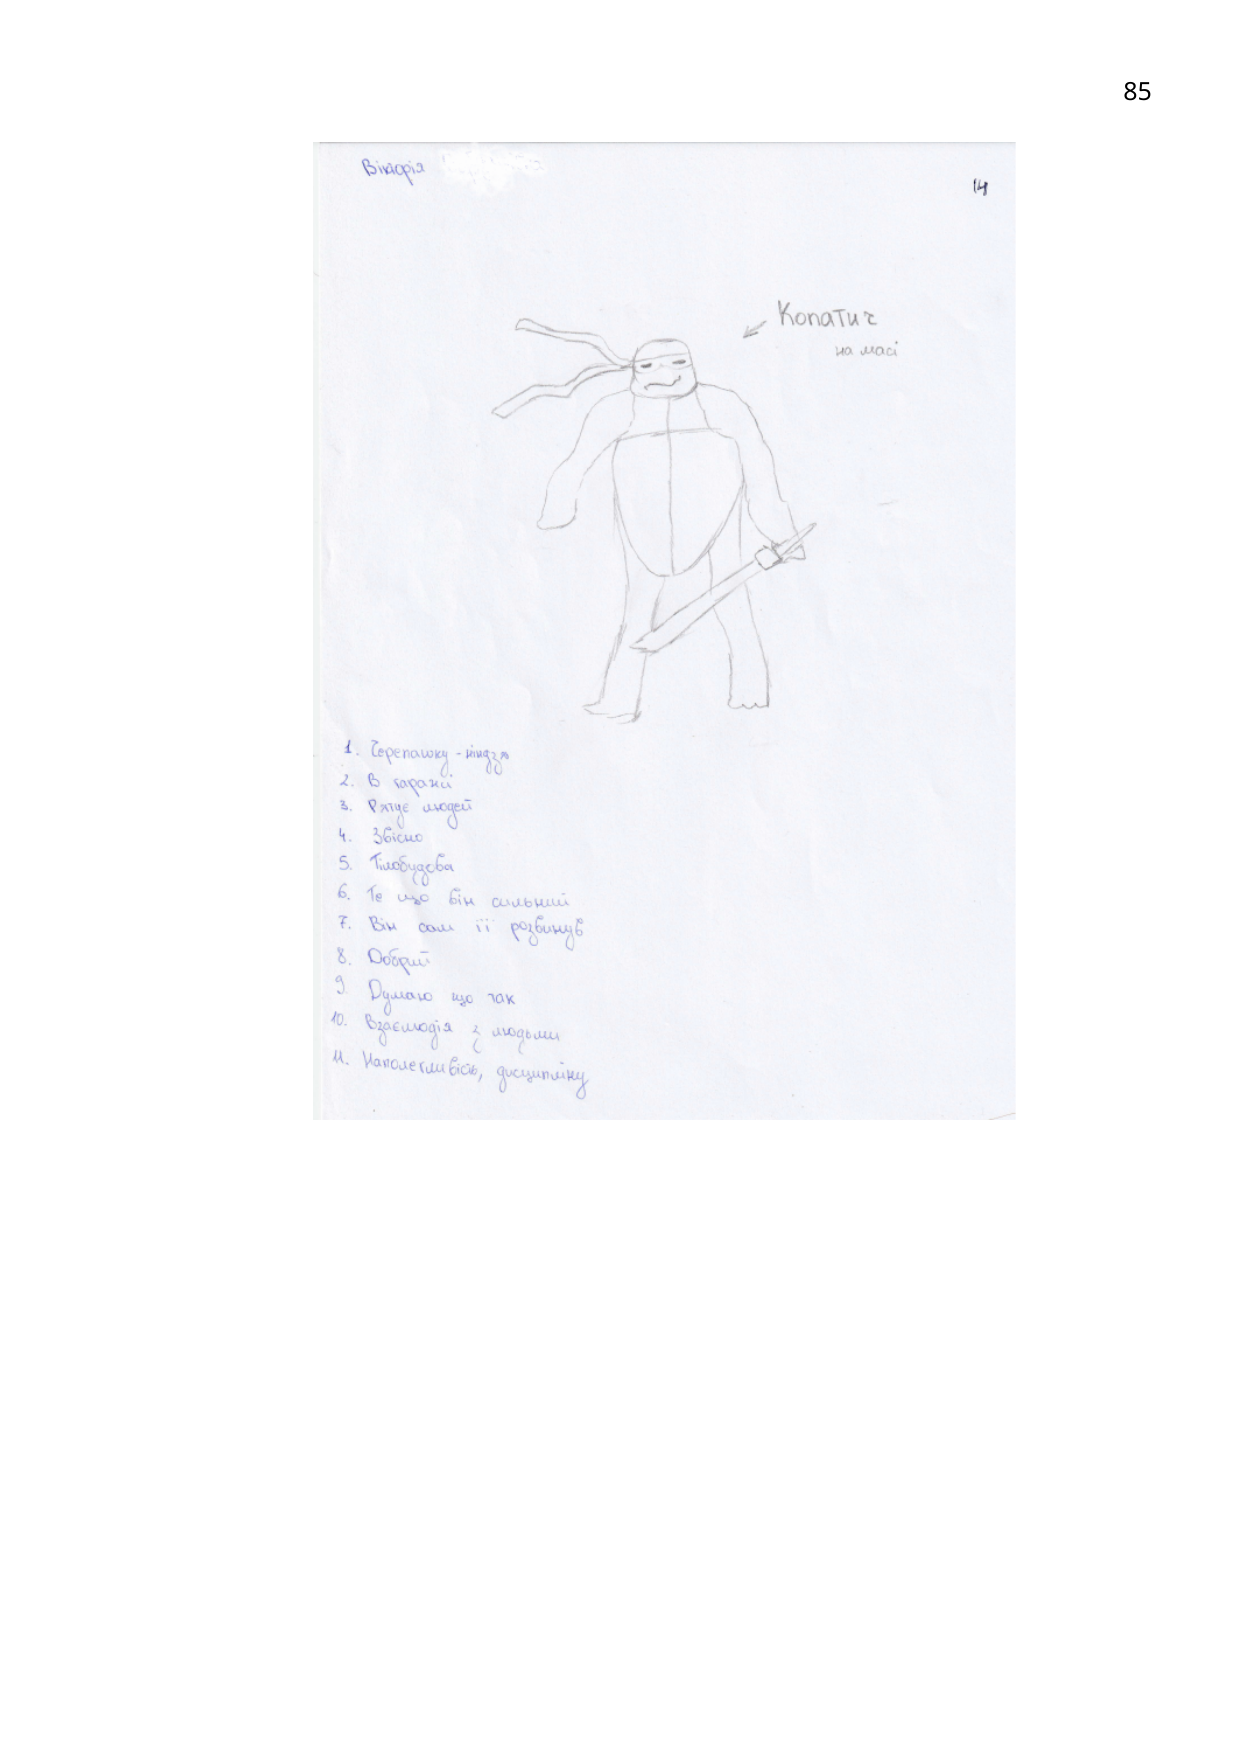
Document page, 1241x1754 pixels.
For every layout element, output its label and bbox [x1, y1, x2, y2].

picture [313, 142, 1016, 1120]
